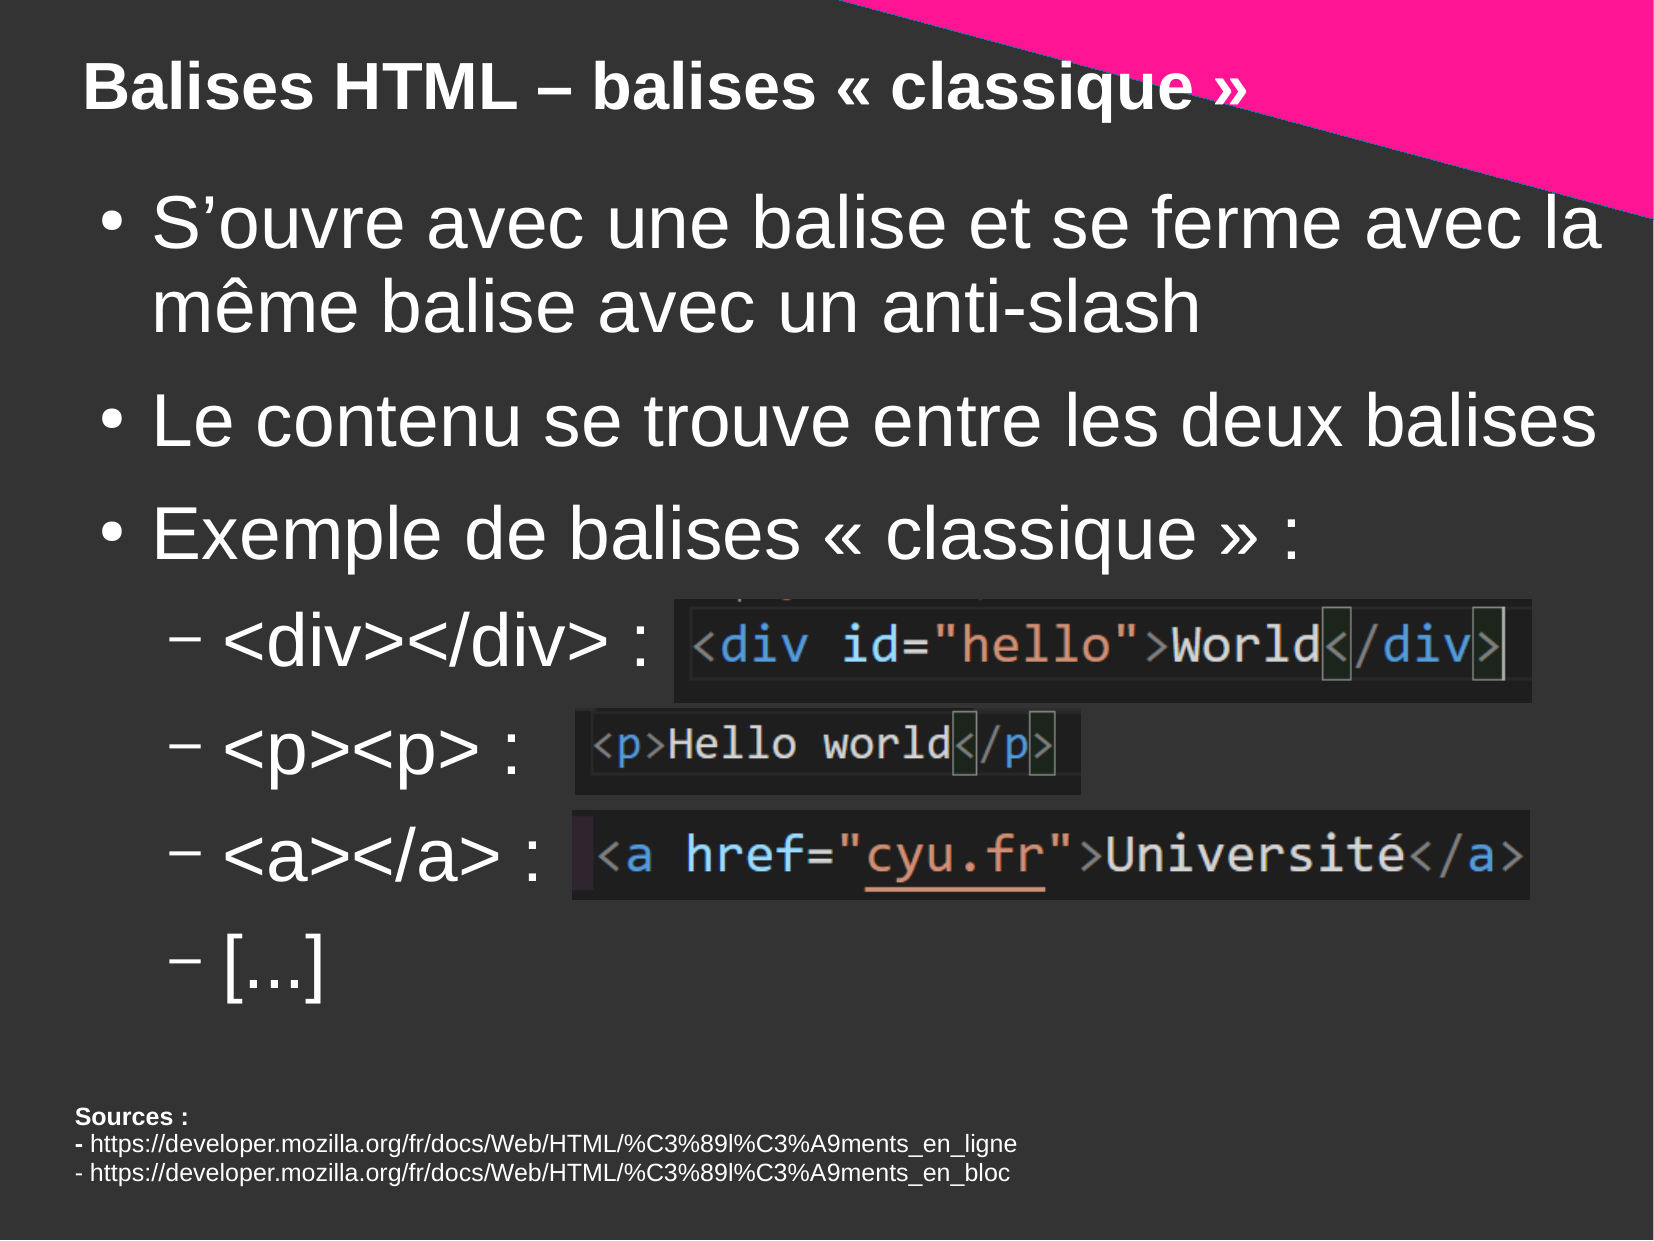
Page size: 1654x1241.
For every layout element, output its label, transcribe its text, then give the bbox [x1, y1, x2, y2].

text_box Sources : - https://developer.mozilla.org/fr/docs/Web/HTML/%C3%89l%C3%A9ments_en_ligne - https://developer.mozilla.org/fr/docs/Web/HTML/%C3%89l%C3%A9ments_en_bloc [59, 1094, 1546, 1227]
picture [674, 599, 1532, 703]
list S’ouvre avec une balise et se ferme avec la même balise avec un anti-slash Le contenu se trouve entre les deux balises Exemple de balises « classique » : <div></div> : <p><p> : <a></a> : [...] [80, 180, 1620, 1035]
picture [575, 708, 1081, 795]
text_box [839, 0, 1654, 220]
picture [572, 810, 1530, 900]
title Balises HTML – balises « classique » [82, 49, 1571, 162]
